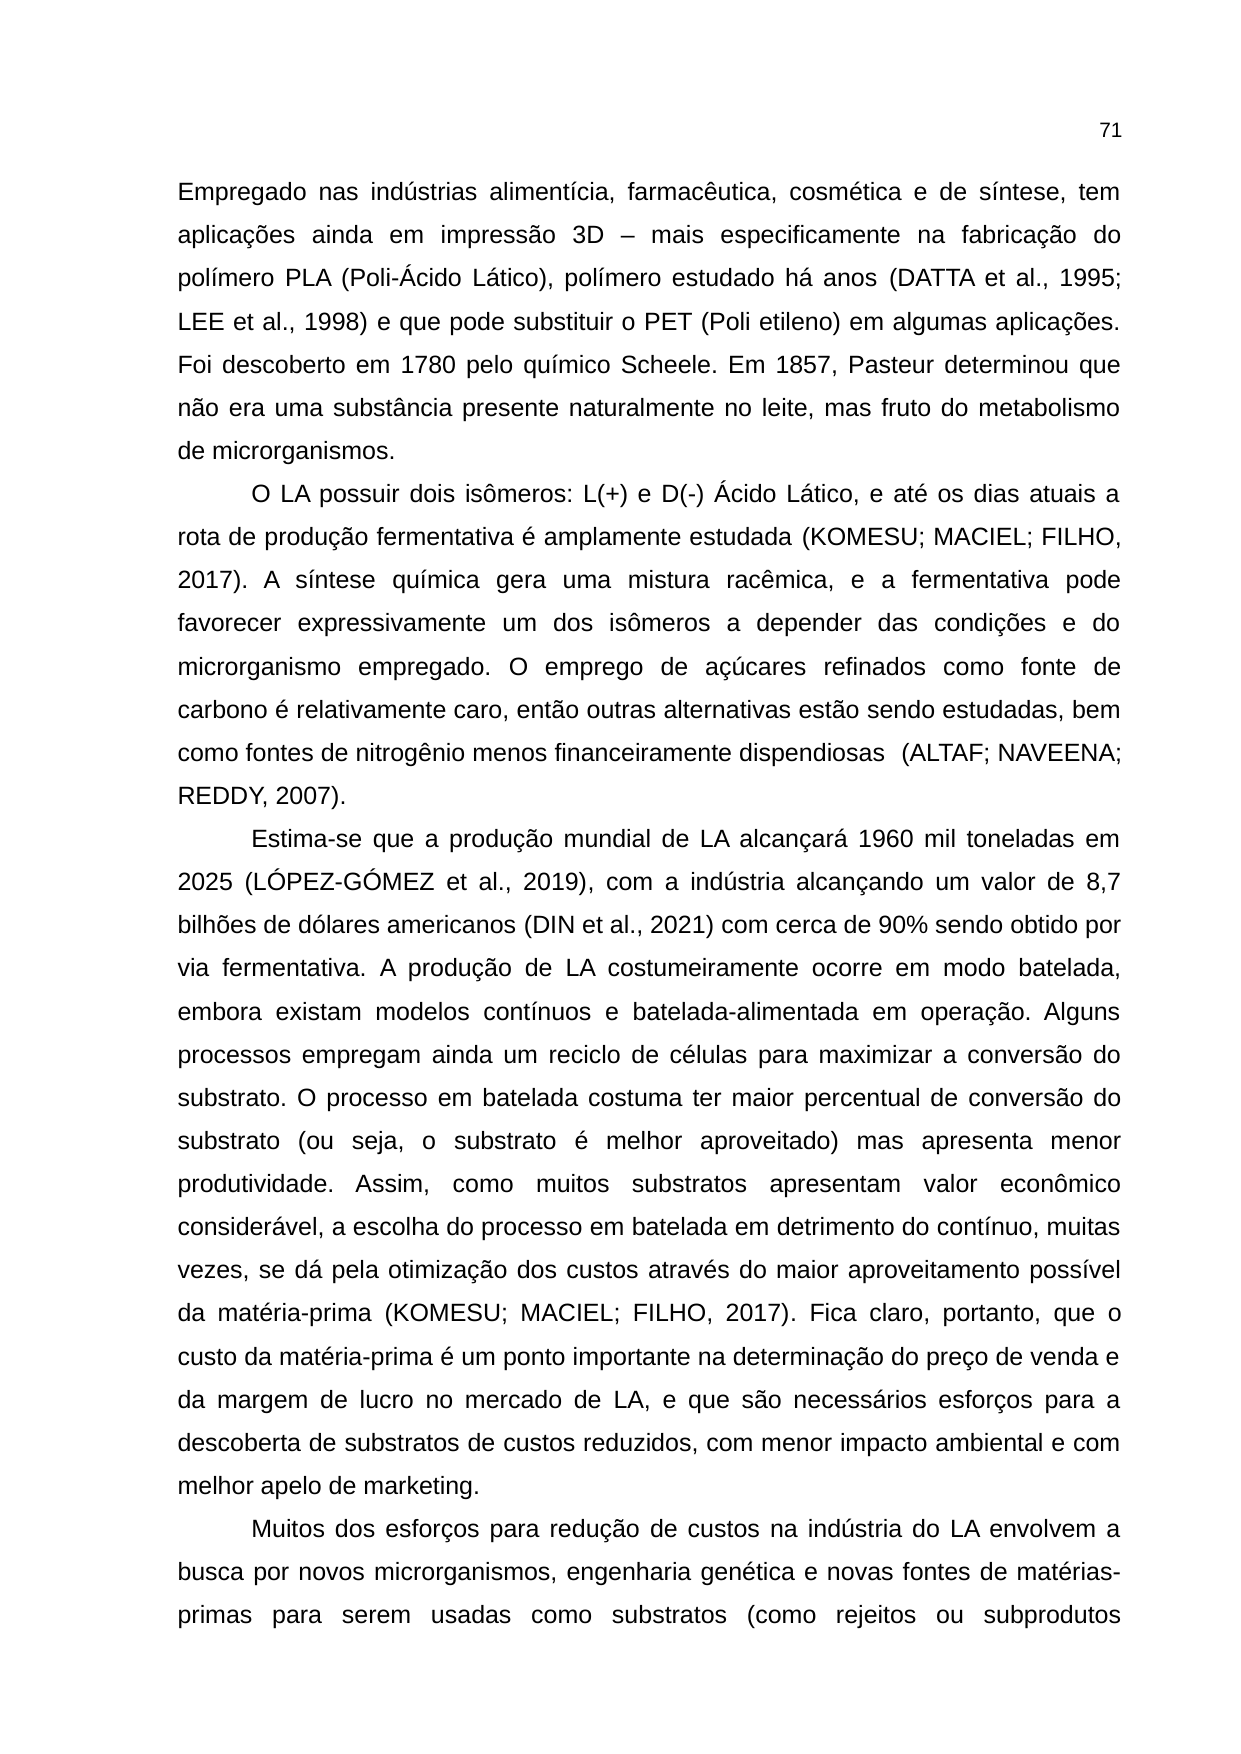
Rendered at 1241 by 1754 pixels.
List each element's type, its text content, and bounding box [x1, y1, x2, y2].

text Empregado nas indústrias alimentícia, farmacêutica, cosmética e de síntese, tem aplicações ainda em impressão 3D – mais especificamente na fabricação do polímero PLA (Poli-Ácido Lático), polímero estudado há anos (DATTA et al., 1995; LEE et al., 1998) e que pode substituir o PET (Poli etileno) em algumas aplicações. Foi descoberto em 1780 pelo químico Scheele. Em 1857, Pasteur determinou que não era uma substância presente naturalmente no leite, mas fruto do metabolismo de microrganismos. [177, 177, 1122, 464]
text O LA possuir dois isômeros: L(+) e D(-) Ácido Lático, e até os dias atuais a rota de produção fermentativa é amplamente estudada (KOMESU; MACIEL; FILHO, 2017). A síntese química gera uma mistura racêmica, e a fermentativa pode favorecer expressivamente um dos isômeros a depender das condições e do microrganismo empregado. O emprego de açúcares refinados como fonte de carbono é relativamente caro, então outras alternativas estão sendo estudadas, bem como fontes de nitrogênio menos financeiramente dispendiosas (ALTAF; NAVEENA; REDDY, 2007). [177, 479, 1122, 809]
text Estima-se que a produção mundial de LA alcançará 1960 mil toneladas em 2025 (LÓPEZ-GÓMEZ et al., 2019), com a indústria alcançando um valor de 8,7 bilhões de dólares americanos (DIN et al., 2021) com cerca de 90% sendo obtido por via fermentativa. A produção de LA costumeiramente ocorre em modo batelada, embora existam modelos contínuos e batelada-alimentada em operação. Alguns processos empregam ainda um reciclo de células para maximizar a conversão do substrato. O processo em batelada costuma ter maior percentual de conversão do substrato (ou seja, o substrato é melhor aproveitado) mas apresenta menor produtividade. Assim, como muitos substratos apresentam valor econômico considerável, a escolha do processo em batelada em detrimento do contínuo, muitas vezes, se dá pela otimização dos custos através do maior aproveitamento possível da matéria-prima (KOMESU; MACIEL; FILHO, 2017). Fica claro, portanto, que o custo da matéria-prima é um ponto importante na determinação do preço de venda e da margem de lucro no mercado de LA, e que são necessários esforços para a descoberta de substratos de custos reduzidos, com menor impacto ambiental e com melhor apelo de marketing. [177, 824, 1122, 1499]
text Muitos dos esforços para redução de custos na indústria do LA envolvem a busca por novos microrganismos, engenharia genética e novas fontes de matérias-primas para serem usadas como substratos (como rejeitos ou subprodutos [177, 1514, 1122, 1629]
